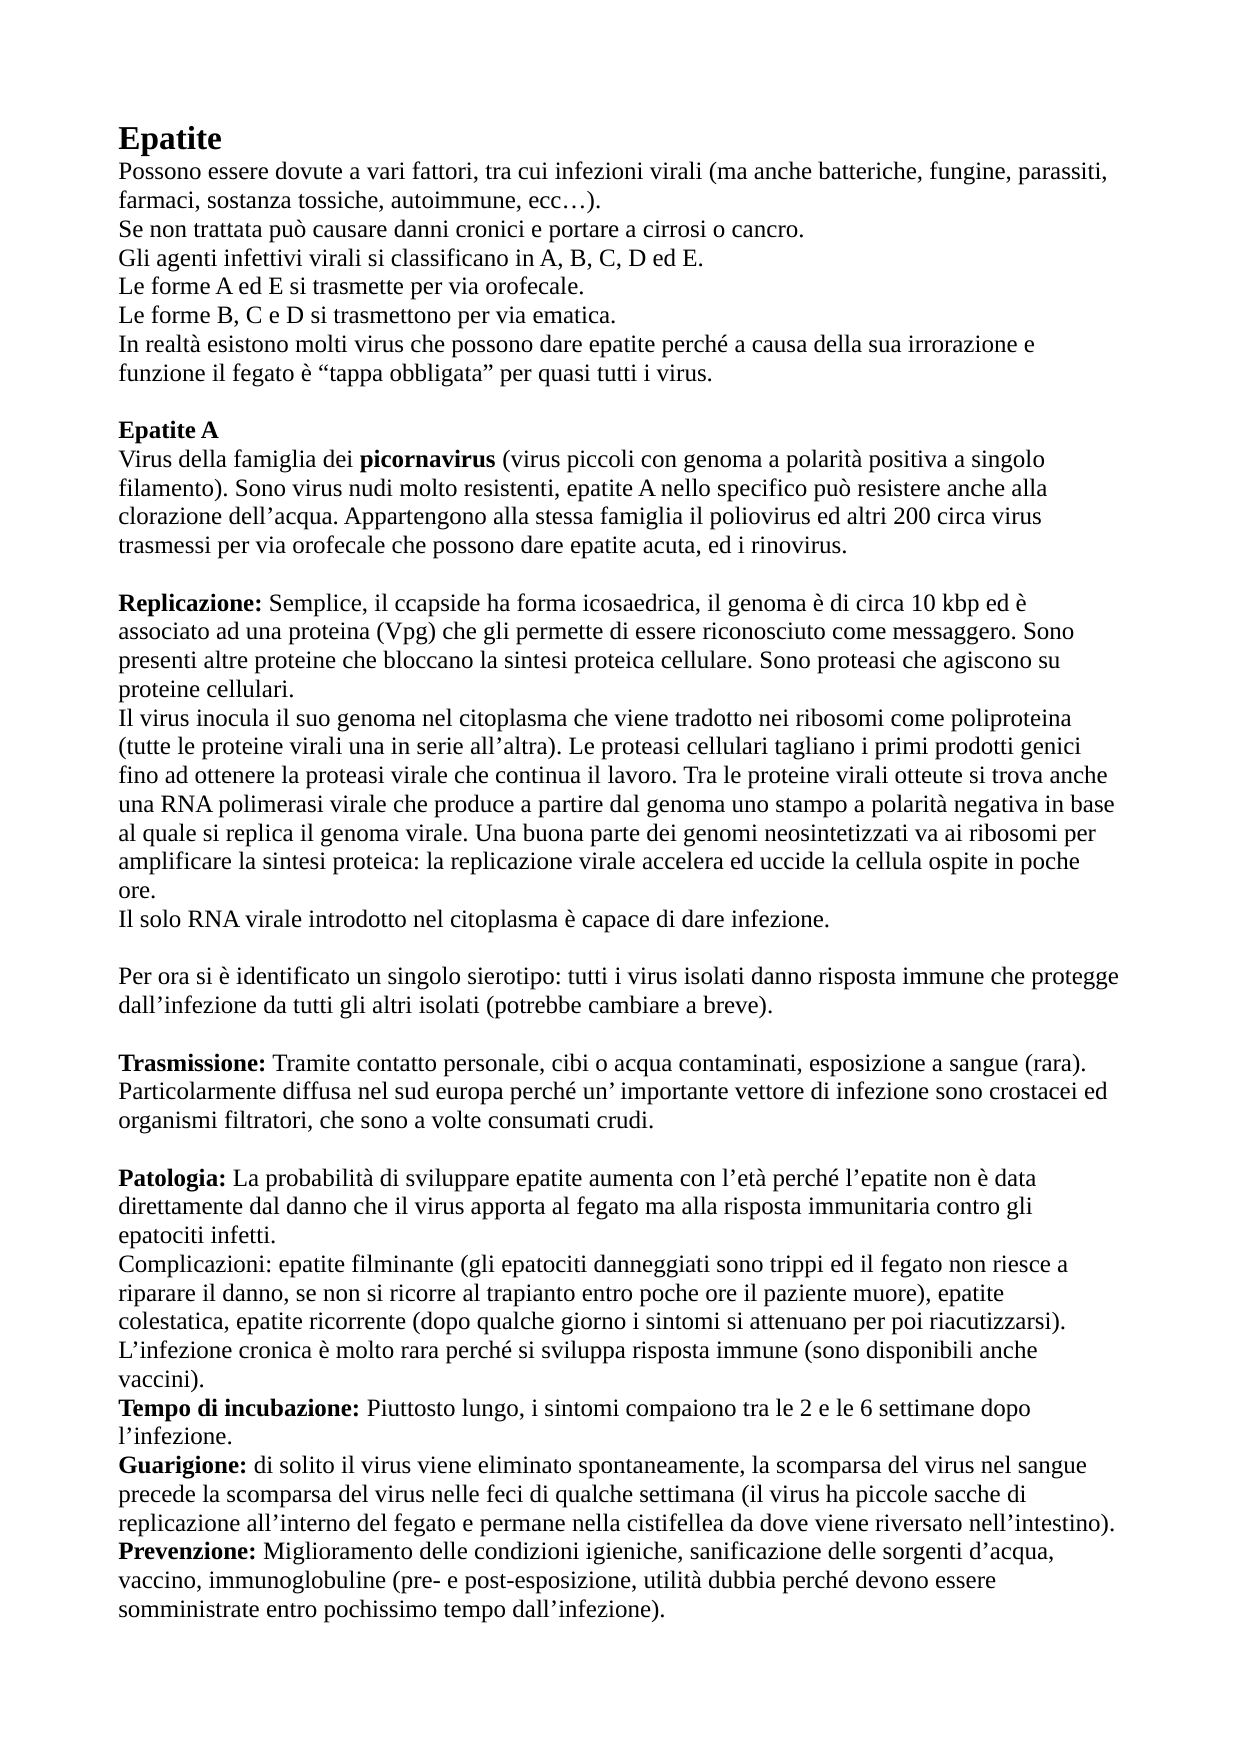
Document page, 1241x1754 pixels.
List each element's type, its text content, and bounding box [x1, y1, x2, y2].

text Per ora si è identificato un singolo sierotipo: tutti i virus isolati danno risposta immune che protegge dall’infezione da tutti gli altri isolati (potrebbe cambiare a breve). [118, 961, 1122, 1019]
text Replicazione: Semplice, il ccapside ha forma icosaedrica, il genoma è di circa 10 kbp ed è associato ad una proteina (Vpg) che gli permette di essere riconosciuto come messaggero. Sono presenti altre proteine che bloccano la sintesi proteica cellulare. Sono proteasi che agiscono su proteine cellulari. [118, 588, 1122, 703]
text Possono essere dovute a vari fattori, tra cui infezioni virali (ma anche batteriche, fungine, parassiti, farmaci, sostanza tossiche, autoimmune, ecc…). [118, 156, 1122, 214]
text Guarigione: di solito il virus viene eliminato spontaneamente, la scomparsa del virus nel sangue precede la scomparsa del virus nelle feci di qualche settimana (il virus ha piccole sacche di replicazione all’interno del fegato e permane nella cistifellea da dove viene riversato nell’intestino). [118, 1450, 1122, 1536]
text Virus della famiglia dei picornavirus (virus piccoli con genoma a polarità positiva a singolo filamento). Sono virus nudi molto resistenti, epatite A nello specifico può resistere anche alla clorazione dell’acqua. Appartengono alla stessa famiglia il poliovirus ed altri 200 circa virus trasmessi per via orofecale che possono dare epatite acuta, ed i rinovirus. [118, 444, 1122, 559]
text L’infezione cronica è molto rara perché si sviluppa risposta immune (sono disponibili anche vaccini). [118, 1335, 1122, 1393]
text Le forme B, C e D si trasmettono per via ematica. [118, 300, 1122, 329]
text Se non trattata può causare danni cronici e portare a cirrosi o cancro. [118, 214, 1122, 243]
text Particolarmente diffusa nel sud europa perché un’ importante vettore di infezione sono crostacei ed organismi filtratori, che sono a volte consumati crudi. [118, 1076, 1122, 1134]
text Epatite [118, 118, 1122, 156]
text Il solo RNA virale introdotto nel citoplasma è capace di dare infezione. [118, 904, 1122, 933]
text Patologia: La probabilità di sviluppare epatite aumenta con l’età perché l’epatite non è data direttamente dal danno che il virus apporta al fegato ma alla risposta immunitaria contro gli epatociti infetti. [118, 1163, 1122, 1249]
text Il virus inocula il suo genoma nel citoplasma che viene tradotto nei ribosomi come poliproteina (tutte le proteine virali una in serie all’altra). Le proteasi cellulari tagliano i primi prodotti genici fino ad ottenere la proteasi virale che continua il lavoro. Tra le proteine virali otteute si trova anche una RNA polimerasi virale che produce a partire dal genoma uno stampo a polarità negativa in base al quale si replica il genoma virale. Una buona parte dei genomi neosintetizzati va ai ribosomi per amplificare la sintesi proteica: la replicazione virale accelera ed uccide la cellula ospite in poche ore. [118, 703, 1122, 904]
text Le forme A ed E si trasmette per via orofecale. [118, 271, 1122, 300]
text Tempo di incubazione: Piuttosto lungo, i sintomi compaiono tra le 2 e le 6 settimane dopo l’infezione. [118, 1393, 1122, 1450]
text Epatite A [118, 415, 1122, 444]
text Complicazioni: epatite filminante (gli epatociti danneggiati sono trippi ed il fegato non riesce a riparare il danno, se non si ricorre al trapianto entro poche ore il paziente muore), epatite colestatica, epatite ricorrente (dopo qualche giorno i sintomi si attenuano per poi riacutizzarsi). [118, 1249, 1122, 1335]
text Prevenzione: Miglioramento delle condizioni igieniche, sanificazione delle sorgenti d’acqua, vaccino, immunoglobuline (pre- e post-esposizione, utilità dubbia perché devono essere somministrate entro pochissimo tempo dall’infezione). [118, 1536, 1122, 1623]
text Trasmissione: Tramite contatto personale, cibi o acqua contaminati, esposizione a sangue (rara). [118, 1048, 1122, 1076]
text In realtà esistono molti virus che possono dare epatite perché a causa della sua irrorazione e funzione il fegato è “tappa obbligata” per quasi tutti i virus. [118, 329, 1122, 386]
text Gli agenti infettivi virali si classificano in A, B, C, D ed E. [118, 243, 1122, 271]
